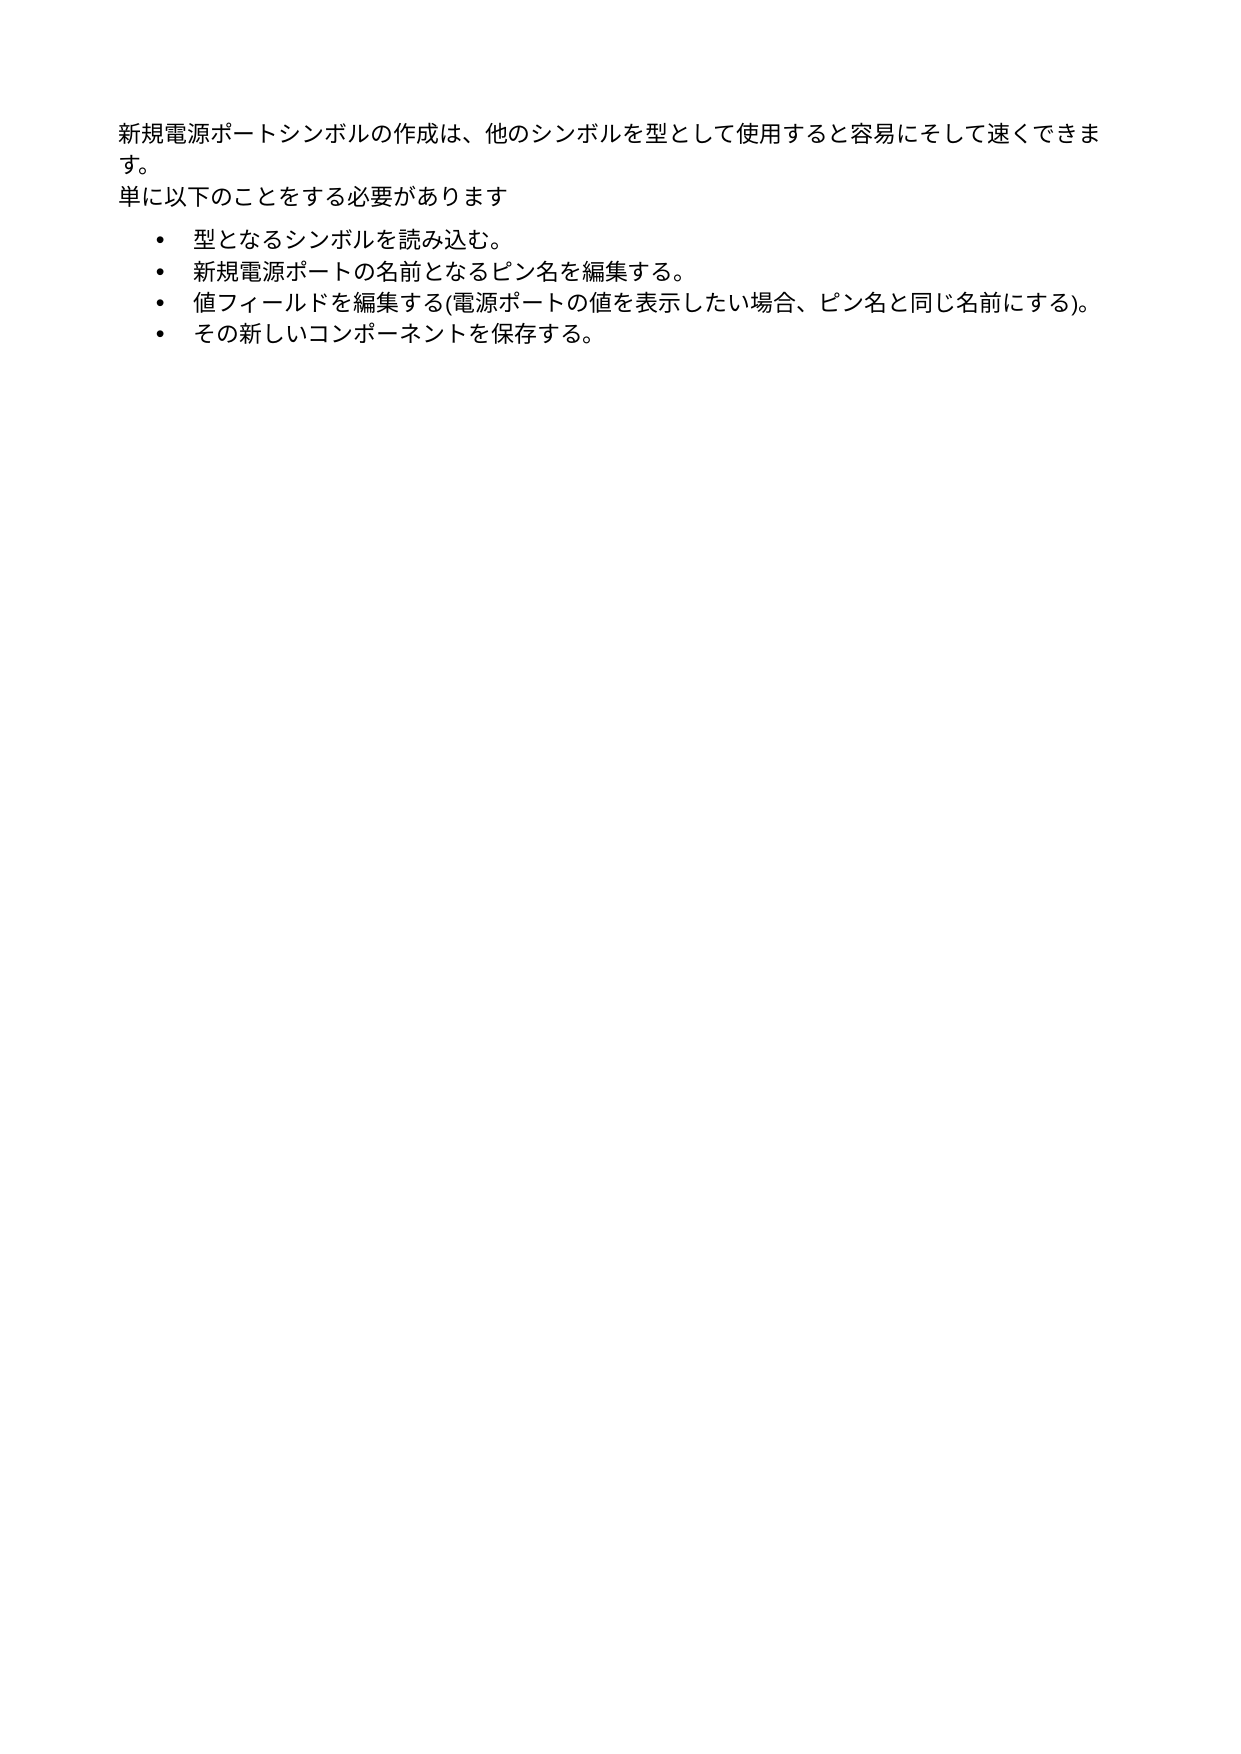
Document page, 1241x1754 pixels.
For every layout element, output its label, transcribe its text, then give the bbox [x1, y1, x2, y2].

text 新規電源ポートシンボルの作成は、他のシンボルを型として使用すると容易にそして速くできます。 単に以下のことをする必要があります [118, 118, 1122, 212]
list 値フィールドを編集する(電源ポートの値を表示したい場合、ピン名と同じ名前にする)。 [156, 287, 1122, 318]
list 新規電源ポートの名前となるピン名を編集する。 [156, 256, 1122, 287]
list その新しいコンポーネントを保存する。 [156, 318, 1122, 349]
list 型となるシンボルを読み込む。 [156, 224, 1122, 256]
